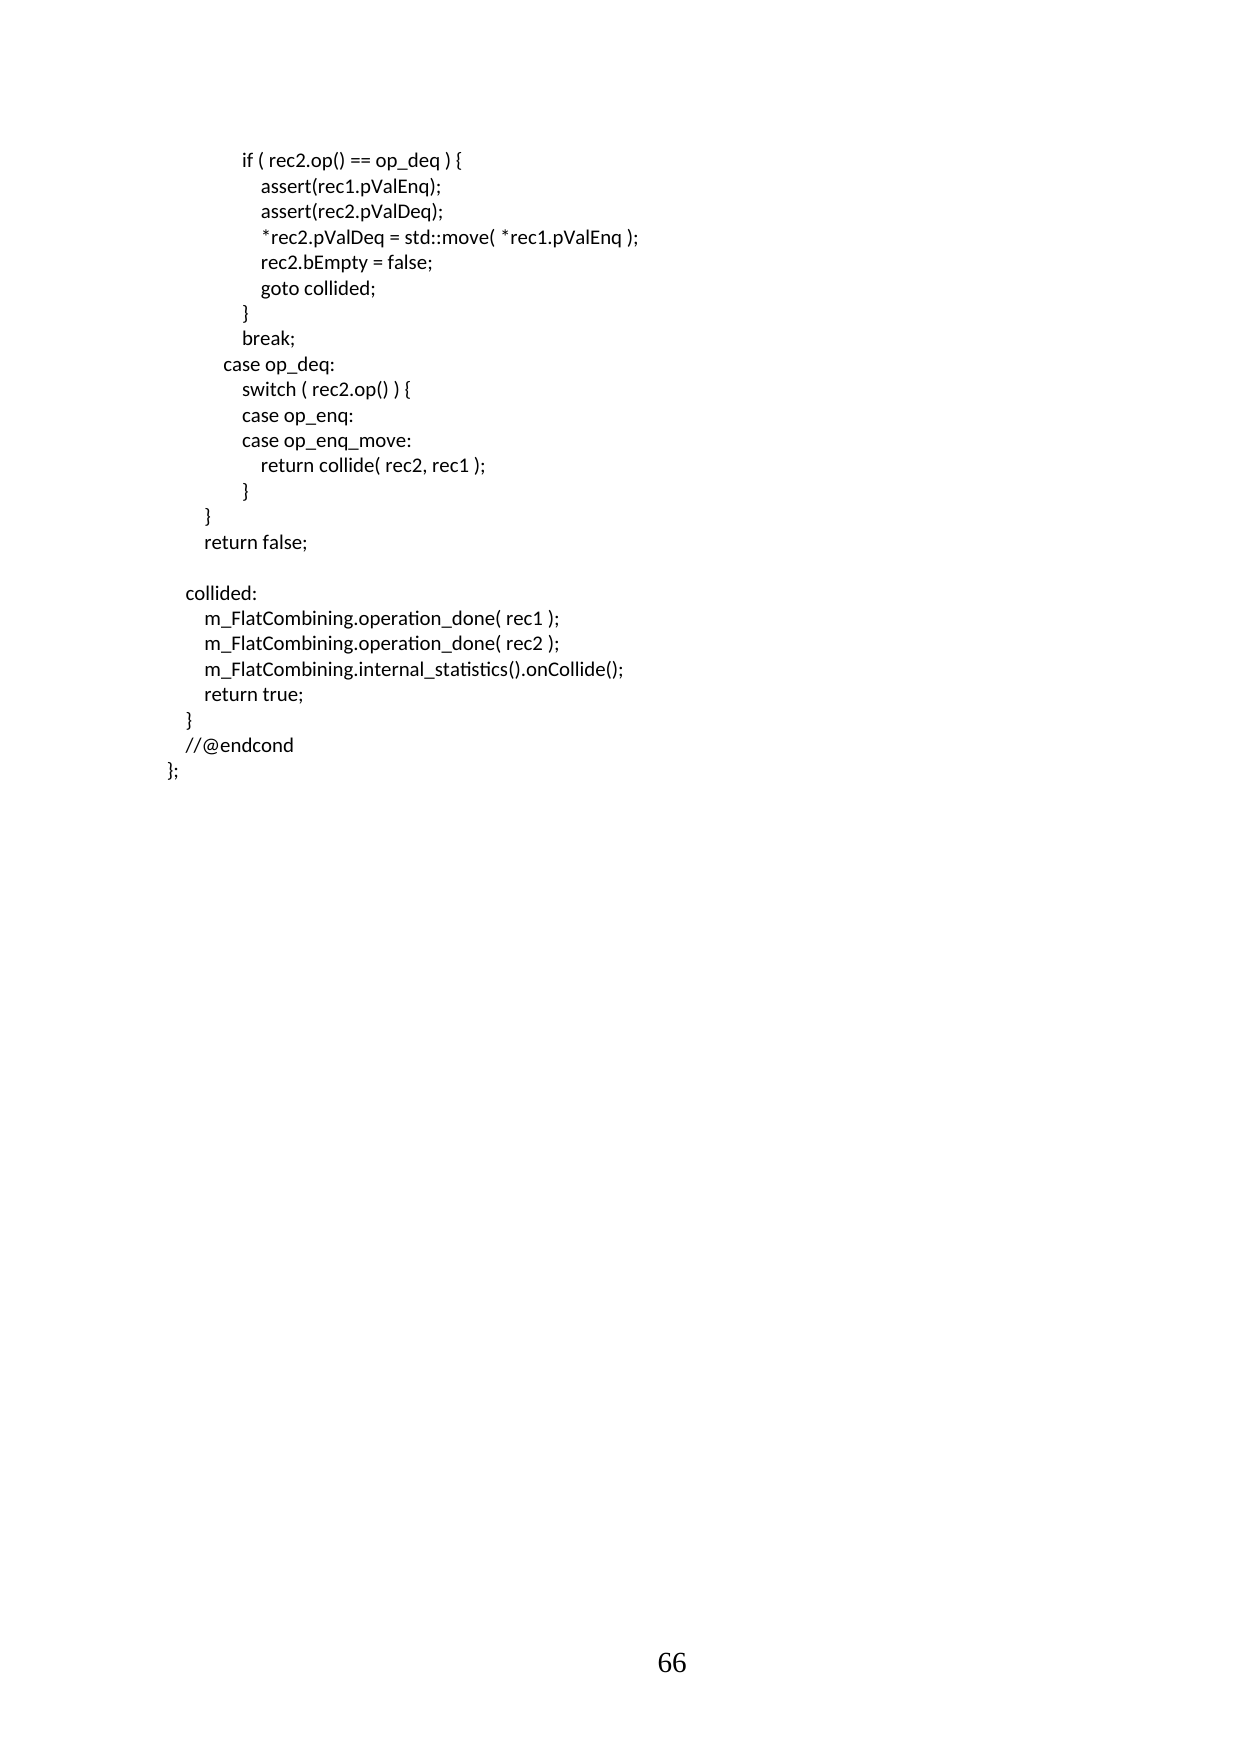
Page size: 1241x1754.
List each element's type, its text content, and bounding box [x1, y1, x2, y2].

text if ( rec2.op() == op_deq ) { [148, 148, 1122, 173]
text case op_enq_move: [148, 427, 1122, 453]
text m_FlatCombining.operation_done( rec2 ); [148, 631, 1122, 656]
text rec2.bEmpty = false; [148, 249, 1122, 275]
text } [148, 300, 1122, 326]
text assert(rec1.pValEnq); [148, 173, 1122, 198]
text } [148, 707, 1122, 732]
text assert(rec2.pValDeq); [148, 198, 1122, 224]
text goto collided; [148, 275, 1122, 300]
text m_FlatCombining.internal_statistics().onCollide(); [148, 656, 1122, 681]
text collided: [148, 580, 1122, 605]
text return false; [148, 529, 1122, 554]
text return true; [148, 681, 1122, 707]
text *rec2.pValDeq = std::move( *rec1.pValEnq ); [148, 224, 1122, 249]
text case op_enq: [148, 402, 1122, 427]
text switch ( rec2.op() ) { [148, 376, 1122, 402]
text }; [148, 758, 1122, 783]
text //@endcond [148, 732, 1122, 758]
text m_FlatCombining.operation_done( rec1 ); [148, 605, 1122, 631]
text case op_deq: [148, 351, 1122, 376]
text break; [148, 326, 1122, 351]
text return collide( rec2, rec1 ); [148, 453, 1122, 478]
text } [148, 503, 1122, 529]
text } [148, 478, 1122, 503]
